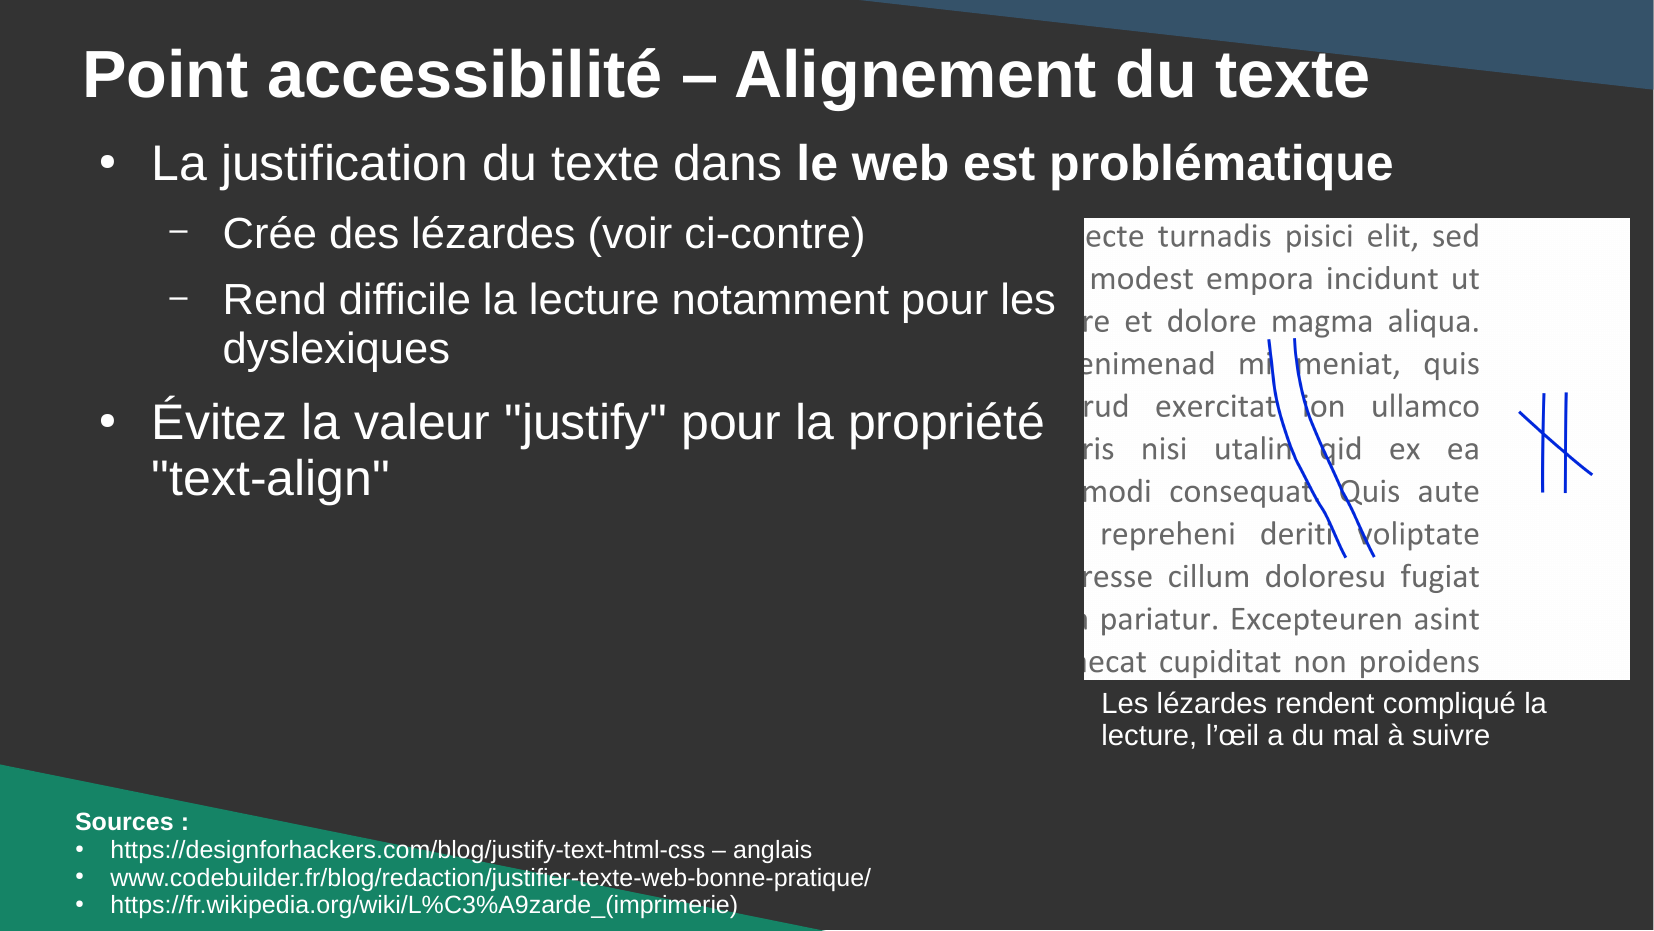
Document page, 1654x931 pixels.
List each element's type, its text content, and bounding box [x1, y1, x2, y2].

text_box Sources : https://designforhackers.com/blog/justify-text-html-css – anglais www.codebuilder.fr/blog/redaction/justifier-texte-web-bonne-pratique/ https://fr.wikipedia.org/wiki/L%C3%A9zarde_(imprimerie) [60, 799, 1546, 931]
text_box [0, 764, 172, 931]
text_box Les lézardes rendent compliqué la lecture, l’œil a du mal à suivre [1086, 679, 1630, 760]
title Point accessibilité – Alignement du texte [82, 37, 1571, 122]
picture [1084, 218, 1630, 680]
text_box [859, 0, 1654, 90]
list La justification du texte dans le web est problématique Crée des lézardes (voir ci-contre) Rend difficile la lecture notamment pour les dyslexiques Évitez la valeur "justify" pour la propriété "text-align" [80, 135, 1605, 638]
